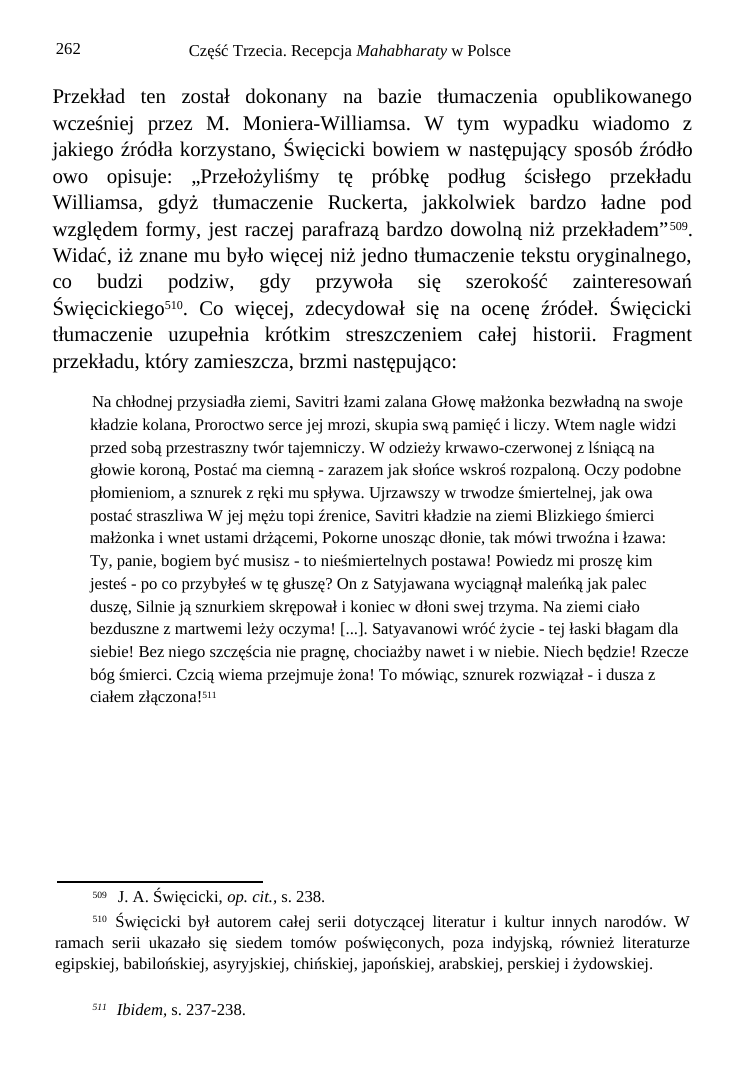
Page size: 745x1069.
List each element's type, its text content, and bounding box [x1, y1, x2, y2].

text 511 Ibidem, s. 237-238. [55, 999, 691, 1018]
text 510 Święcicki był autorem całej serii dotyczącej literatur i kultur innych narodów. W ramach serii ukazało się siedem tomów poświęconych, poza indyjską, również literaturze egipskiej, babilońskiej, asyryjskiej, chińskiej, japońskiej, arabskiej, perskiej i żydowskiej. [55, 911, 691, 973]
text 509 J. A. Święcicki, op. cit., s. 238. [55, 887, 691, 906]
text 262 [56, 39, 92, 58]
text Na chłodnej przysiadła ziemi, Savitri łzami zalana Głowę małżonka bezwładną na swoje kładzie kolana, Proroctwo serce jej mrozi, skupia swą pamięć i liczy. Wtem nagle widzi przed sobą przestraszny twór tajemniczy. W odzieży krwawo-czerwonej z lśniącą na głowie koroną, Postać ma ciemną - zarazem jak słońce wskroś rozpaloną. Oczy podobne płomieniom, a sznurek z ręki mu spływa. Ujrzawszy w trwodze śmiertelnej, jak owa postać straszliwa W jej mężu topi źrenice, Savitri kładzie na ziemi Blizkiego śmierci małżonka i wnet ustami drżącemi, Pokorne unosząc dłonie, tak mówi trwoźna i łzawa: Ty, panie, bogiem być musisz - to nieśmiertelnych postawa! Powiedz mi proszę kim jesteś - po co przybyłeś w tę głuszę? On z Satyjawana wyciągnął maleńką jak palec duszę, Silnie ją sznurkiem skrępował i koniec w dłoni swej trzyma. Na ziemi ciało bezduszne z martwemi leży oczyma! [...]. Satyavanowi wróć życie - tej łaski błagam dla siebie! Bez niego szczęścia nie pragnę, chociażby nawet i w niebie. Niech będzie! Rzecze bóg śmierci. Czcią wiema przejmuje żona! To mówiąc, sznurek rozwiązał - i dusza z ciałem złączona!511 [90, 392, 693, 706]
text Część Trzecia. Recepcja Mahabharaty w Polsce [189, 40, 565, 59]
text Przekład ten został dokonany na bazie tłumaczenia opublikowanego wcześniej przez M. Moniera-Williamsa. W tym wypadku wiadomo z jakiego źródła korzystano, Święcicki bowiem w następujący spo­sób źródło owo opisuje: „Przełożyliśmy tę próbkę podług ścisłego przekładu Williamsa, gdyż tłumaczenie Ruckerta, jakkolwiek bardzo ładne pod względem formy, jest raczej parafrazą bardzo dowolną niż przekładem”509. Widać, iż znane mu było więcej niż jedno tłumaczenie tekstu oryginalnego, co budzi podziw, gdy przywoła się szerokość zainteresowań Święcickiego510. Co więcej, zdecydował się na ocenę źródeł. Święcicki tłumaczenie uzupełnia krótkim streszczeniem całej historii. Fragment przekładu, który zamieszcza, brzmi następująco: [52, 84, 693, 373]
